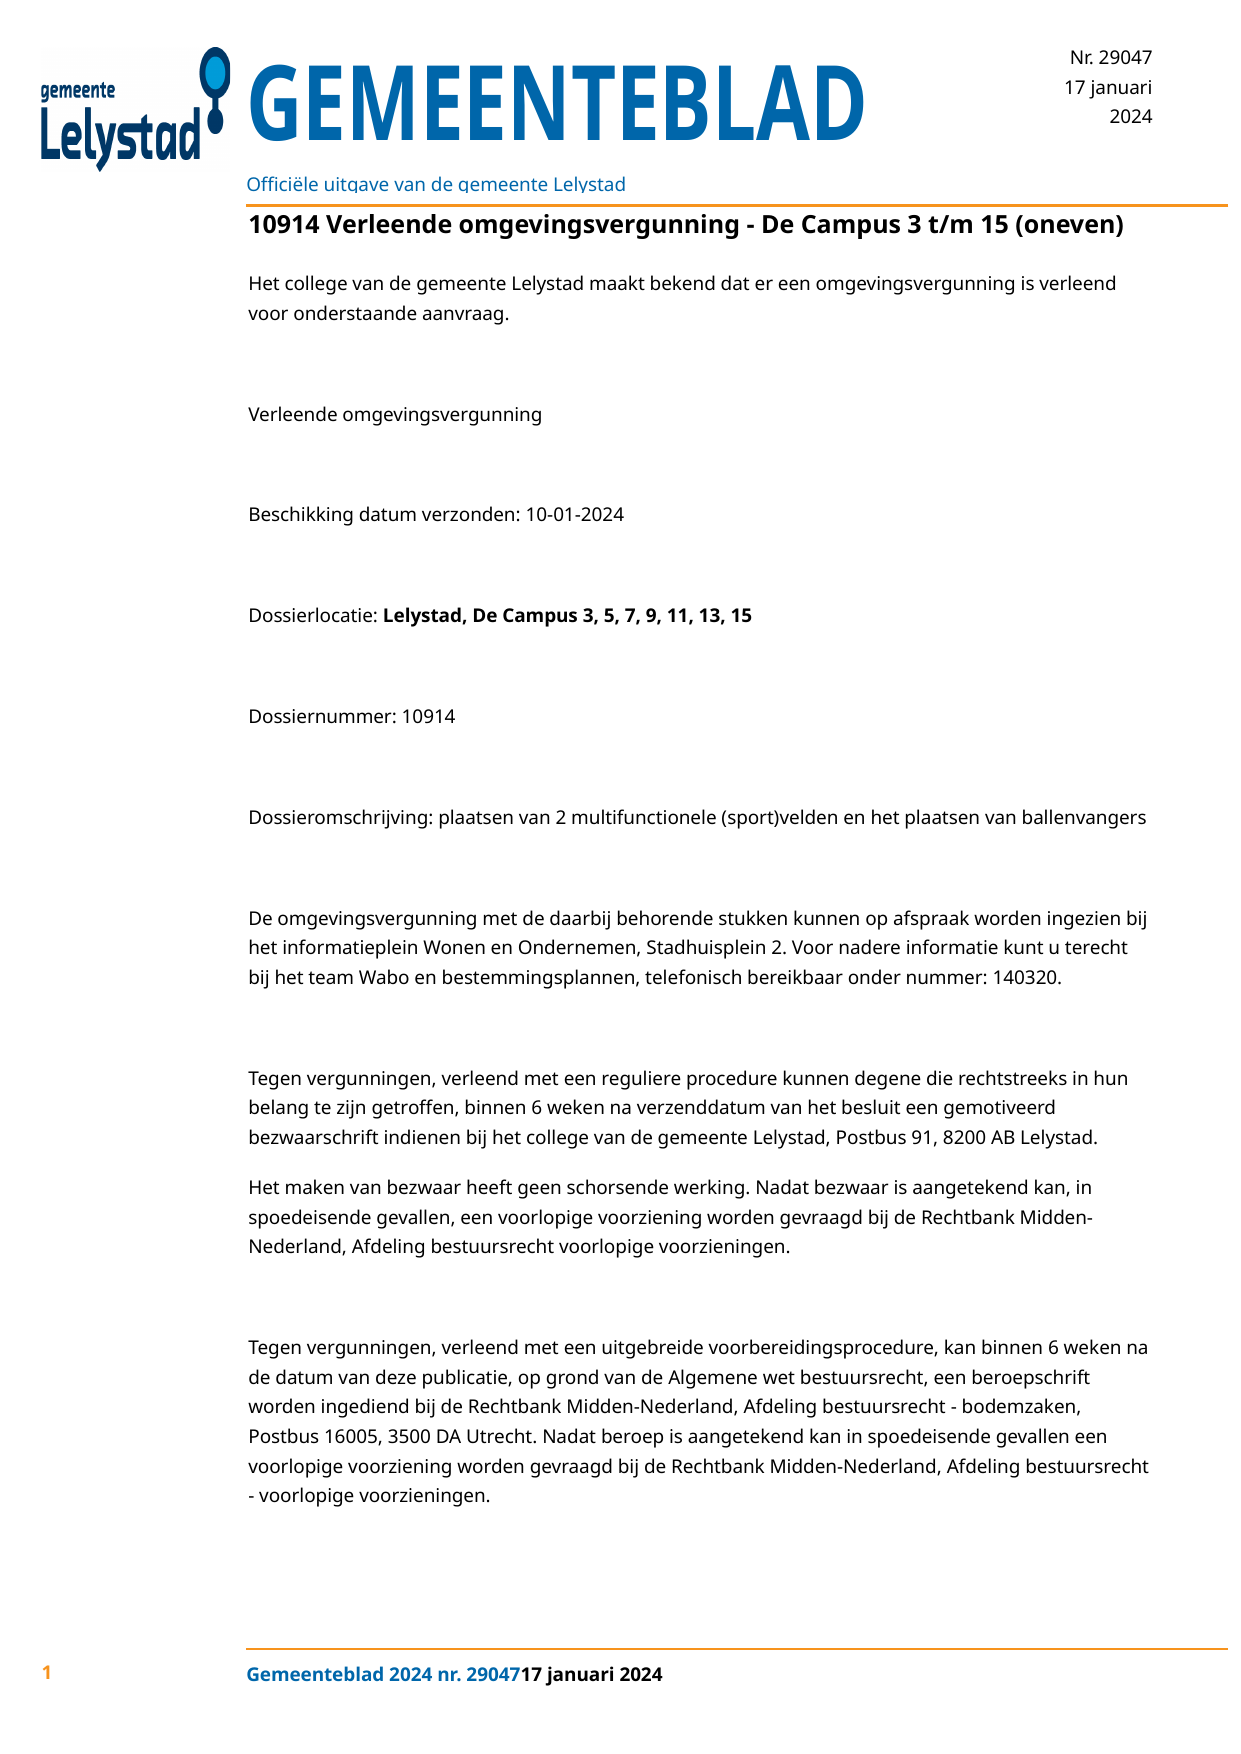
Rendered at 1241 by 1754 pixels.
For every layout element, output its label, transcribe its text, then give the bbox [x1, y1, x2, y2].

text Dossiernummer: 10914 [248, 703, 1152, 729]
text Tegen vergunningen, verleend met een uitgebreide voorbereidingsprocedure, kan binnen 6 weken na de datum van deze publicatie, op grond van de Algemene wet bestuursrecht, een beroepschrift worden ingediend bij de Rechtbank Midden-Nederland, Afdeling bestuursrecht - bodemzaken, Postbus 16005, 3500 DA Utrecht. Nadat beroep is aangetekend kan in spoedeisende gevallen een voorlopige voorziening worden gevraagd bij de Rechtbank Midden-Nederland, Afdeling bestuursrecht - voorlopige voorzieningen. [248, 1334, 1152, 1508]
text Beschikking datum verzonden: 10-01-2024 [248, 502, 1152, 527]
text 10914 Verleende omgevingsvergunning - De Campus 3 t/m 15 (oneven) [248, 207, 1152, 241]
text Het maken van bezwaar heeft geen schorsende werking. Nadat bezwaar is aangetekend kan, in spoedeisende gevallen, een voorlopige voorziening worden gevraagd bij de Rechtbank Midden-Nederland, Afdeling bestuursrecht voorlopige voorzieningen. [248, 1174, 1152, 1259]
text Het college van de gemeente Lelystad maakt bekend dat er een omgevingsvergunning is verleend voor onderstaande aanvraag. [248, 270, 1152, 326]
text Dossieromschrijving: plaatsen van 2 multifunctionele (sport)velden en het plaatsen van ballenvangers [248, 804, 1152, 830]
picture [41, 47, 231, 172]
text De omgevingsvergunning met de daarbij behorende stukken kunnen op afspraak worden ingezien bij het informatieplein Wonen en Ondernemen, Stadhuisplein 2. Voor nadere informatie kunt u terecht bij het team Wabo en bestemmingsplannen, telefonisch bereikbaar onder nummer: 140320. [248, 905, 1152, 990]
text Tegen vergunningen, verleend met een reguliere procedure kunnen degene die rechtstreeks in hun belang te zijn getroffen, binnen 6 weken na verzenddatum van het besluit een gemotiveerd bezwaarschrift indienen bij het college van de gemeente Lelystad, Postbus 91, 8200 AB Lelystad. [248, 1065, 1152, 1150]
text Verleende omgevingsvergunning [248, 401, 1152, 426]
text Dossierlocatie: Lelystad, De Campus 3, 5, 7, 9, 11, 13, 15 [248, 602, 1152, 628]
